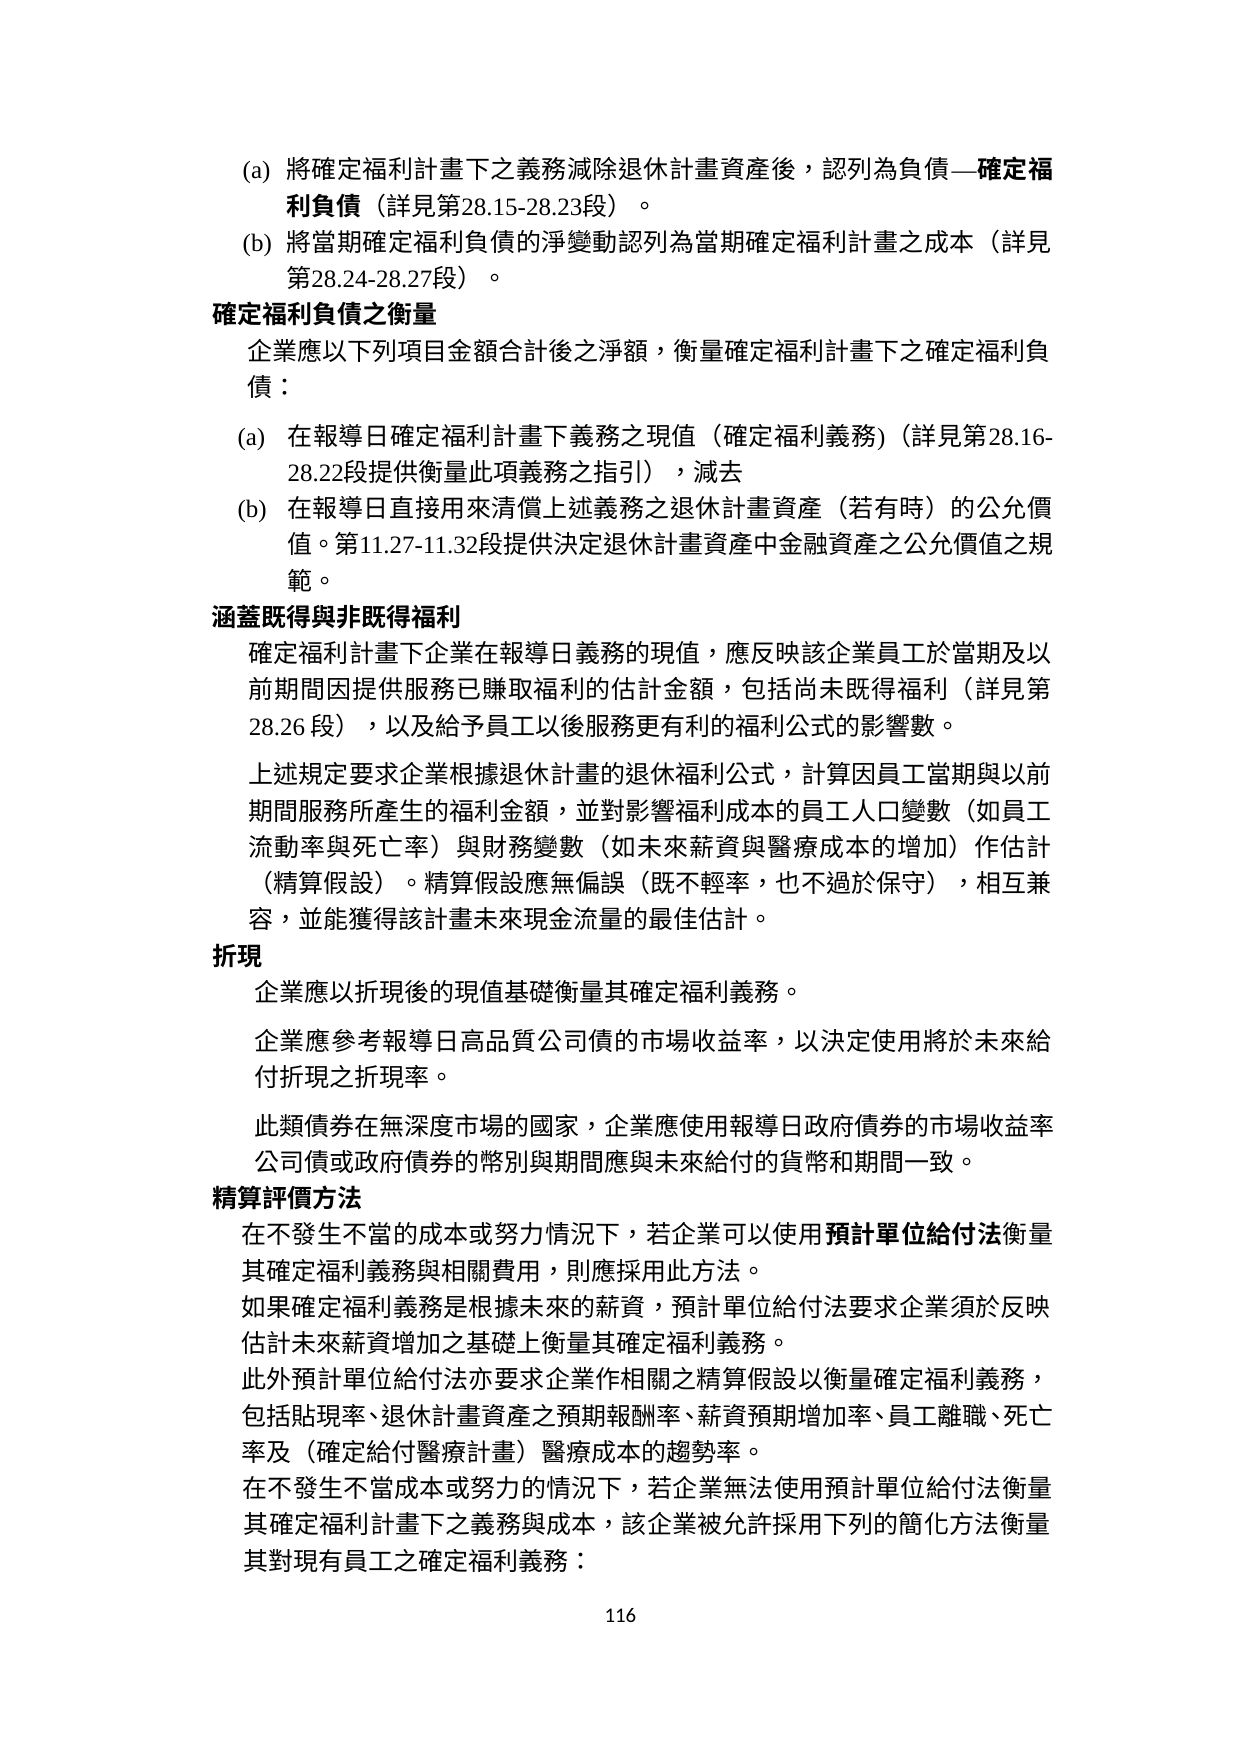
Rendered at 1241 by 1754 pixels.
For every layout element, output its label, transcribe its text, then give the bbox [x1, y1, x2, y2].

text 確定福利計畫下企業在報導日義務的現值，應反映該企業員工於當期及以前期間因提供服務已賺取福利的估計金額，包括尚未既得福利（詳見第28.26段），以及給予員工以後服務更有利的福利公式的影響數。 [248, 634, 1053, 742]
text 確定福利負債之衡量 [212, 295, 1053, 331]
text 企業應以下列項目金額合計後之淨額，衡量確定福利計畫下之確定福利負債： [247, 331, 1053, 404]
text 在不發生不當成本或努力的情況下，若企業無法使用預計單位給付法衡量其確定福利計畫下之義務與成本，該企業被允許採用下列的簡化方法衡量其對現有員工之確定福利義務： [242, 1469, 1053, 1577]
text 如果確定福利義務是根據未來的薪資，預計單位給付法要求企業須於反映估計未來薪資增加之基礎上衡量其確定福利義務。 [241, 1287, 1053, 1360]
text 此外預計單位給付法亦要求企業作相關之精算假設以衡量確定福利義務，包括貼現率、退休計畫資產之預期報酬率、薪資預期增加率、員工離職、死亡率及（確定給付醫療計畫）醫療成本的趨勢率。 [241, 1360, 1053, 1469]
list 在報導日直接用來清償上述義務之退休計畫資產（若有時）的公允價值。第11.27-11.32段提供決定退休計畫資產中金融資產之公允價值之規範。 [237, 489, 1053, 597]
text 在不發生不當的成本或努力情況下，若企業可以使用預計單位給付法衡量其確定福利義務與相關費用，則應採用此方法。 [241, 1215, 1053, 1287]
text 折現 [212, 936, 1053, 972]
text 此類債券在無深度市場的國家，企業應使用報導日政府債券的市場收益率。公司債或政府債券的幣別與期間應與未來給付的貨幣和期間一致。 [254, 1106, 1053, 1179]
text 精算評價方法 [212, 1179, 1053, 1215]
text 企業應以折現後的現值基礎衡量其確定福利義務。 [254, 972, 1053, 1009]
text 上述規定要求企業根據退休計畫的退休福利公式，計算因員工當期與以前期間服務所產生的福利金額，並對影響福利成本的員工人口變數（如員工流動率與死亡率）與財務變數（如未來薪資與醫療成本的增加）作估計（精算假設）。精算假設應無偏誤（既不輕率，也不過於保守），相互兼容，並能獲得該計畫未來現金流量的最佳估計。 [248, 755, 1053, 936]
list 將當期確定福利負債的淨變動認列為當期確定福利計畫之成本（詳見第28.24-28.27段）。 [242, 222, 1053, 295]
text 企業應參考報導日高品質公司債的市場收益率，以決定使用將於未來給付折現之折現率。 [254, 1021, 1053, 1094]
list 將確定福利計畫下之義務減除退休計畫資產後，認列為負債—確定福利負債（詳見第28.15-28.23段）。 [242, 150, 1053, 222]
list 在報導日確定福利計畫下義務之現值（確定福利義務)（詳見第28.16-28.22段提供衡量此項義務之指引），減去 [237, 416, 1053, 489]
text 涵蓋既得與非既得福利 [211, 597, 1053, 634]
